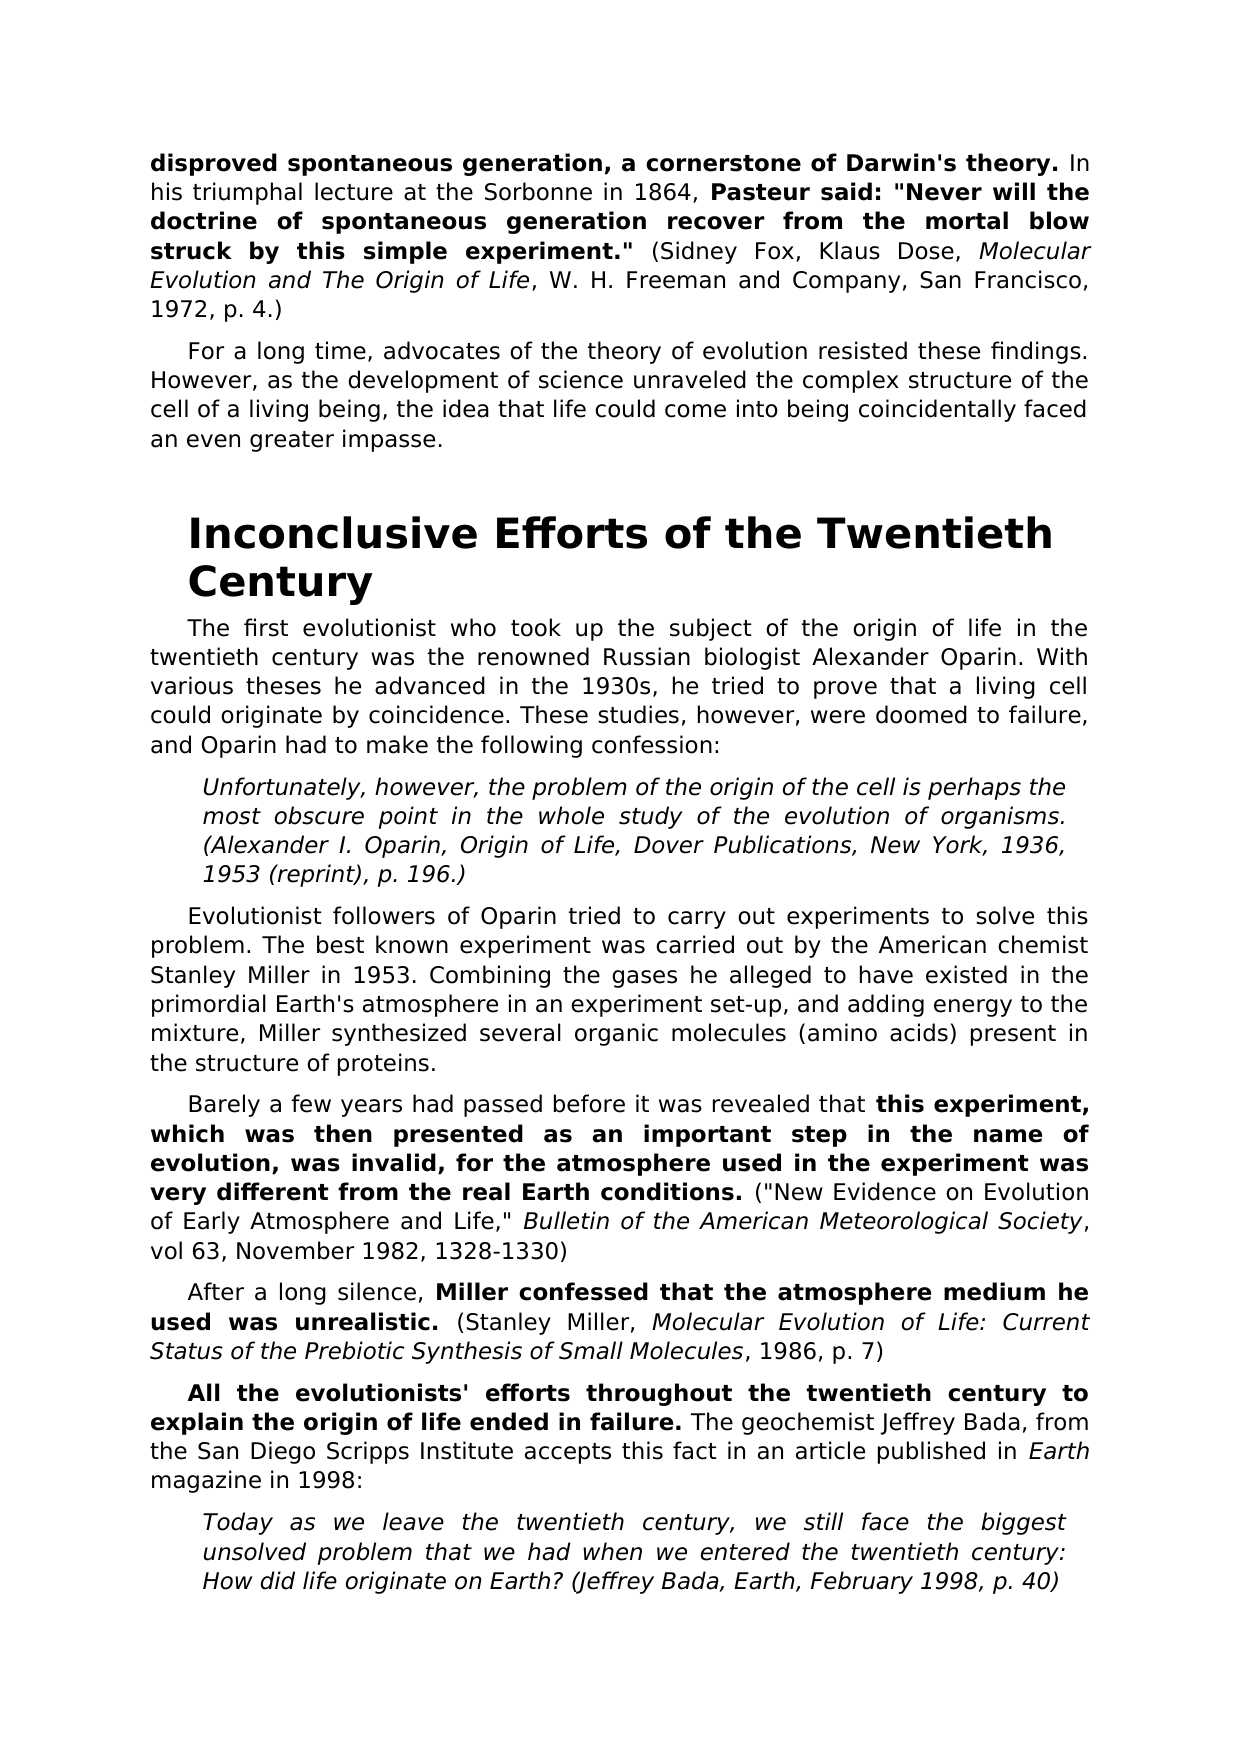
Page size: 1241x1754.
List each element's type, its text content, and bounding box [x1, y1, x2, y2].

text Unfortunately, however, the problem of the origin of the cell is perhaps the most obscure point in the whole study of the evolution of organisms. (Alexander I. Oparin, Origin of Life, Dover Publications, New York, 1936, 1953 (reprint), p. 196.) [202, 774, 1068, 888]
text For a long time, advocates of the theory of evolution resisted these findings. However, as the development of science unraveled the complex structure of the cell of a living being, the idea that life could come into being coincidentally faced an even greater impasse. [150, 338, 1090, 453]
text All the evolutionists' efforts throughout the twentieth century to explain the origin of life ended in failure. The geochemist Jeffrey Bada, from the San Diego Scripps Institute accepts this fact in an article published in Earth magazine in 1998: [150, 1380, 1090, 1494]
text The first evolutionist who took up the subject of the origin of life in the twentieth century was the renowned Russian biologist Alexander Oparin. With various theses he advanced in the 1930s, he tried to prove that a living cell could originate by coincidence. These studies, however, were doomed to failure, and Oparin had to make the following confession: [150, 615, 1090, 759]
subtitle Inconclusive Efforts of the Twentieth Century [187, 509, 1090, 607]
text disproved spontaneous generation, a cornerstone of Darwin's theory. In his triumphal lecture at the Sorbonne in 1864, Pasteur said: "Never will the doctrine of spontaneous generation recover from the mortal blow struck by this simple experiment." (Sidney Fox, Klaus Dose, Molecular Evolution and The Origin of Life, W. H. Freeman and Company, San Francisco, 1972, p. 4.) [150, 150, 1090, 323]
text Today as we leave the twentieth century, we still face the biggest unsolved problem that we had when we entered the twentieth century: How did life originate on Earth? (Jeffrey Bada, Earth, February 1998, p. 40) [202, 1509, 1068, 1595]
text Barely a few years had passed before it was revealed that this experiment, which was then presented as an important step in the name of evolution, was invalid, for the atmosphere used in the experiment was very different from the real Earth conditions. ("New Evidence on Evolution of Early Atmosphere and Life," Bulletin of the American Meteorological Society, vol 63, November 1982, 1328-1330) [150, 1091, 1090, 1264]
text After a long silence, Miller confessed that the atmosphere medium he used was unrealistic. (Stanley Miller, Molecular Evolution of Life: Current Status of the Prebiotic Synthesis of Small Molecules, 1986, p. 7) [150, 1279, 1090, 1365]
text Evolutionist followers of Oparin tried to carry out experiments to solve this problem. The best known experiment was carried out by the American chemist Stanley Miller in 1953. Combining the gases he alleged to have existed in the primordial Earth's atmosphere in an experiment set-up, and adding energy to the mixture, Miller synthesized several organic molecules (amino acids) present in the structure of proteins. [150, 903, 1090, 1076]
